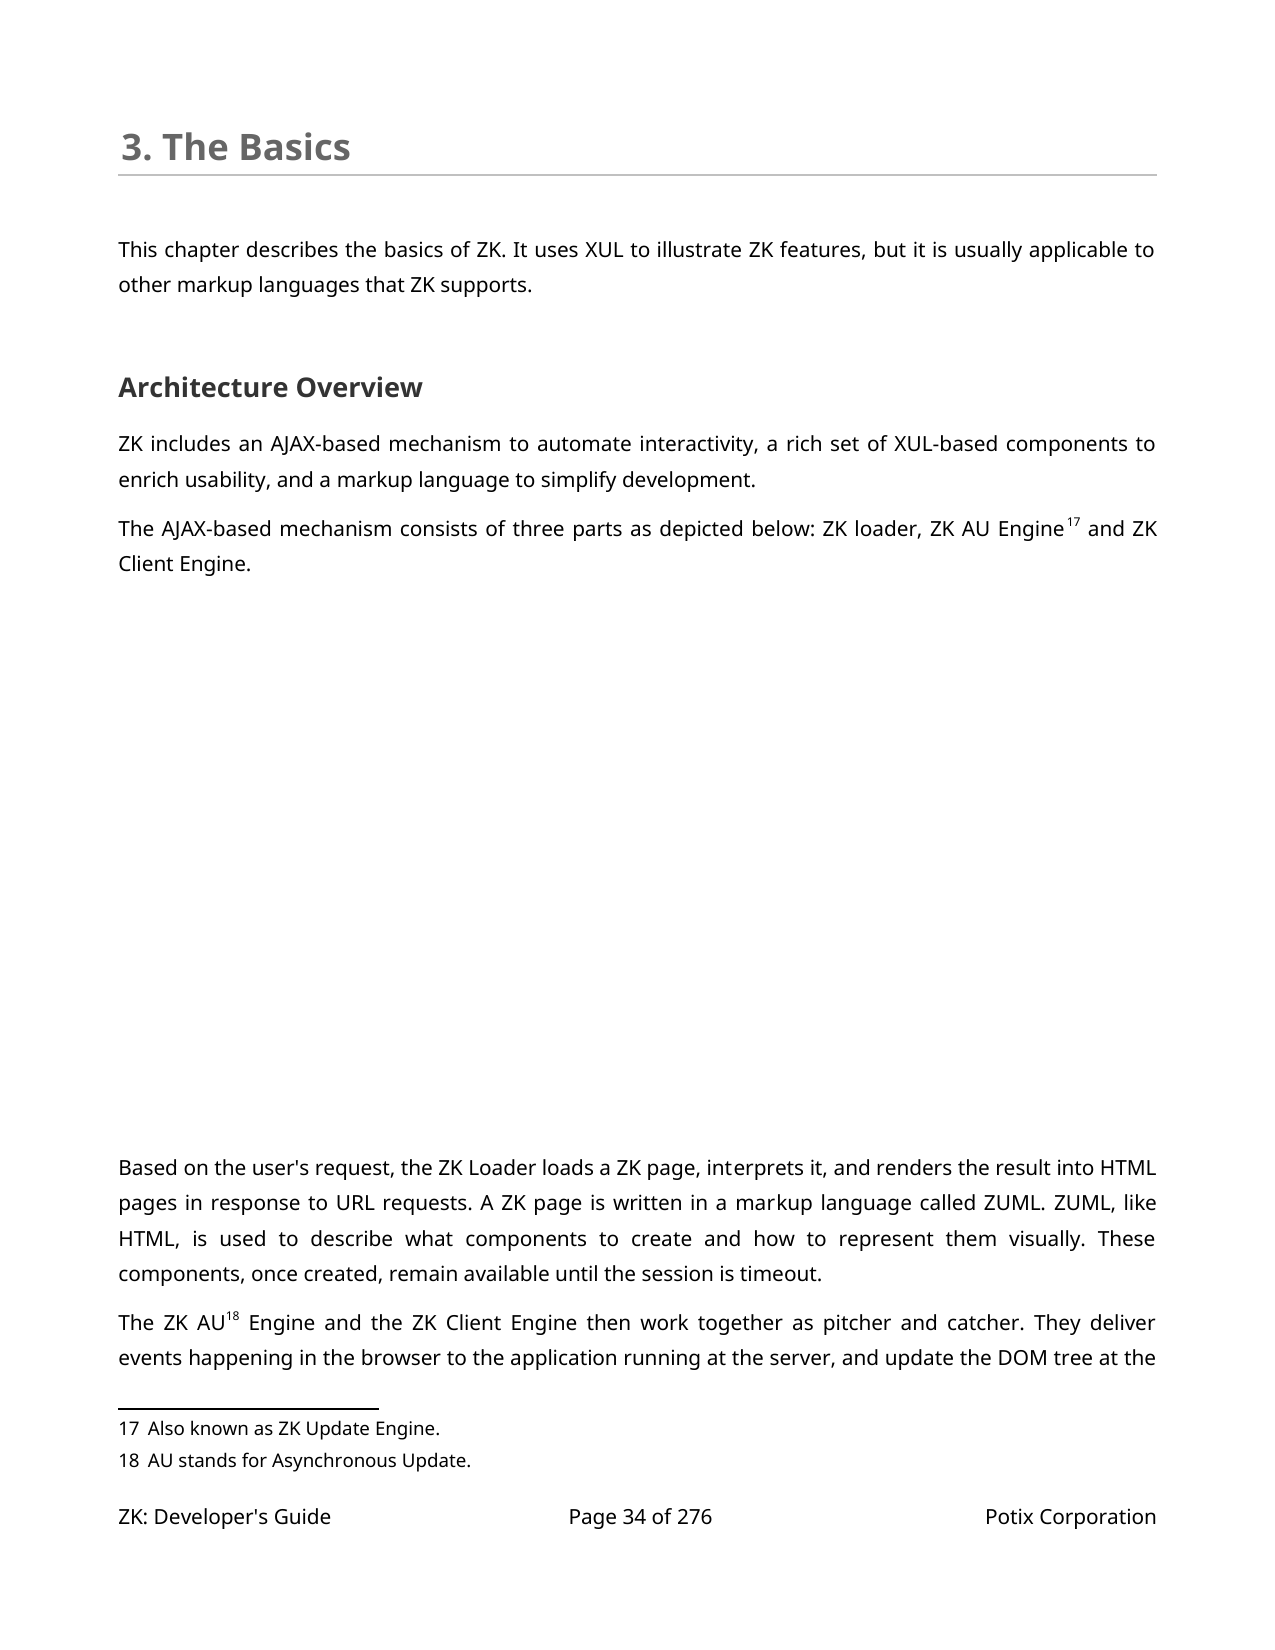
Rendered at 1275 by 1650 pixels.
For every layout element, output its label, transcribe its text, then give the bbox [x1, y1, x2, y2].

text The ZK AU Engine and the ZK Client Engine then work together as pitcher and catcher. They deliver events happening in the browser to the application running at the server, and update the DOM tree at the [118, 1308, 1157, 1371]
text ZK includes an AJAX-based mechanism to automate interactivity, a rich set of XUL-based components to enrich usability, and a markup language to simplify development. [118, 429, 1157, 493]
subtitle 3. The Basics [118, 118, 1157, 174]
text The AJAX-based mechanism consists of three parts as depicted below: ZK loader, ZK AU Engine and ZK Client Engine. [118, 514, 1157, 577]
text Also known as ZK Update Engine. [118, 1416, 1157, 1441]
text This chapter describes the basics of ZK. It uses XUL to illustrate ZK features, but it is usually applicable to other markup languages that ZK supports. [118, 235, 1157, 298]
text Based on the user's request, the ZK Loader loads a ZK page, interprets it, and renders the result into HTML pages in response to URL requests. A ZK page is written in a markup language called ZUML. ZUML, like HTML, is used to describe what components to create and how to represent them visually. These components, once created, remain available until the session is timeout. [118, 598, 1157, 1287]
text AU stands for Asynchronous Update. [118, 1447, 1157, 1473]
subtitle Architecture Overview [118, 369, 1157, 406]
